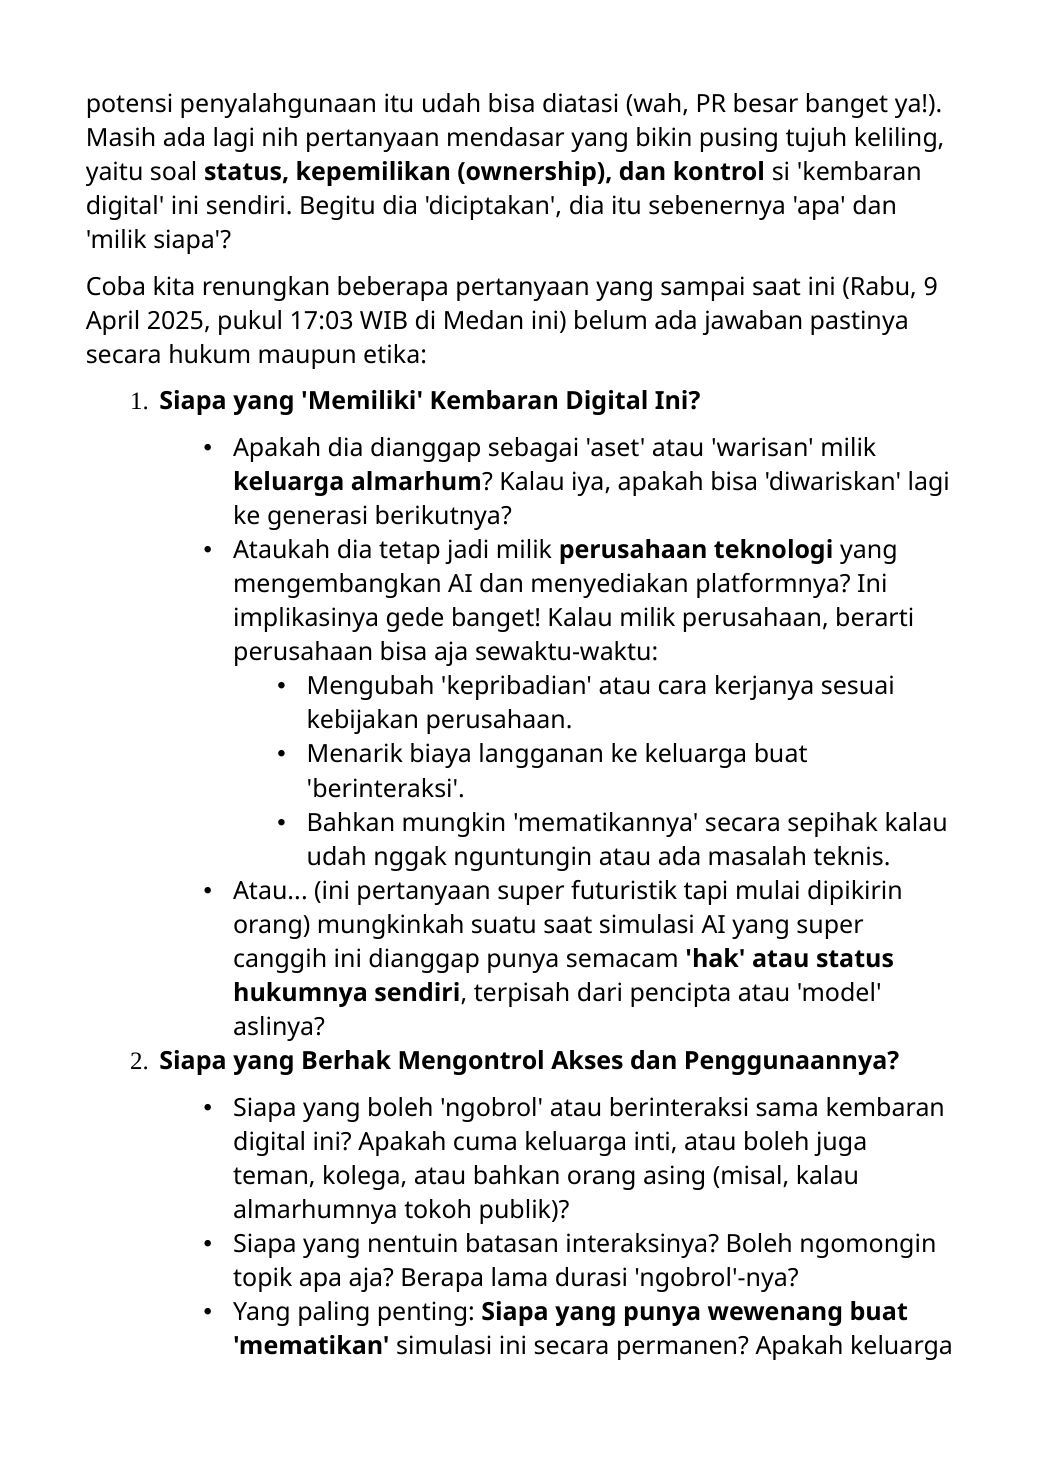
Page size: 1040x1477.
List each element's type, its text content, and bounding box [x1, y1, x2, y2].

text Coba kita renungkan beberapa pertanyaan yang sampai saat ini (Rabu, 9 April 2025, pukul 17:03 WIB di Medan ini) belum ada jawaban pastinya secara hukum maupun etika: [86, 268, 954, 371]
list Yang paling penting: Siapa yang punya wewenang buat 'mematikan' simulasi ini secara permanen? Apakah keluarga [203, 1294, 954, 1362]
list Atau... (ini pertanyaan super futuristik tapi mulai dipikirin orang) mungkinkah suatu saat simulasi AI yang super canggih ini dianggap punya semacam 'hak' atau status hukumnya sendiri, terpisah dari pencipta atau 'model' aslinya? [203, 872, 954, 1043]
list Siapa yang boleh 'ngobrol' atau berinteraksi sama kembaran digital ini? Apakah cuma keluarga inti, atau boleh juga teman, kolega, atau bahkan orang asing (misal, kalau almarhumnya tokoh publik)? [203, 1089, 954, 1226]
list Mengubah 'kepribadian' atau cara kerjanya sesuai kebijakan perusahaan. [277, 668, 954, 736]
list Bahkan mungkin 'mematikannya' secara sepihak kalau udah nggak nguntungin atau ada masalah teknis. [277, 804, 954, 872]
text potensi penyalahgunaan itu udah bisa diatasi (wah, PR besar banget ya!). Masih ada lagi nih pertanyaan mendasar yang bikin pusing tujuh keliling, yaitu soal status, kepemilikan (ownership), dan kontrol si 'kembaran digital' ini sendiri. Begitu dia 'diciptakan', dia itu sebenernya 'apa' dan 'milik siapa'? [86, 86, 954, 256]
list Siapa yang Berhak Mengontrol Akses dan Penggunaannya? [130, 1043, 954, 1077]
list Ataukah dia tetap jadi milik perusahaan teknologi yang mengembangkan AI dan menyediakan platformnya? Ini implikasinya gede banget! Kalau milik perusahaan, berarti perusahaan bisa aja sewaktu-waktu: [203, 532, 954, 668]
list Siapa yang 'Memiliki' Kembaran Digital Ini? [130, 383, 954, 417]
list Siapa yang nentuin batasan interaksinya? Boleh ngomongin topik apa aja? Berapa lama durasi 'ngobrol'-nya? [203, 1226, 954, 1294]
list Menarik biaya langganan ke keluarga buat 'berinteraksi'. [277, 736, 954, 804]
list Apakah dia dianggap sebagai 'aset' atau 'warisan' milik keluarga almarhum? Kalau iya, apakah bisa 'diwariskan' lagi ke generasi berikutnya? [203, 429, 954, 532]
